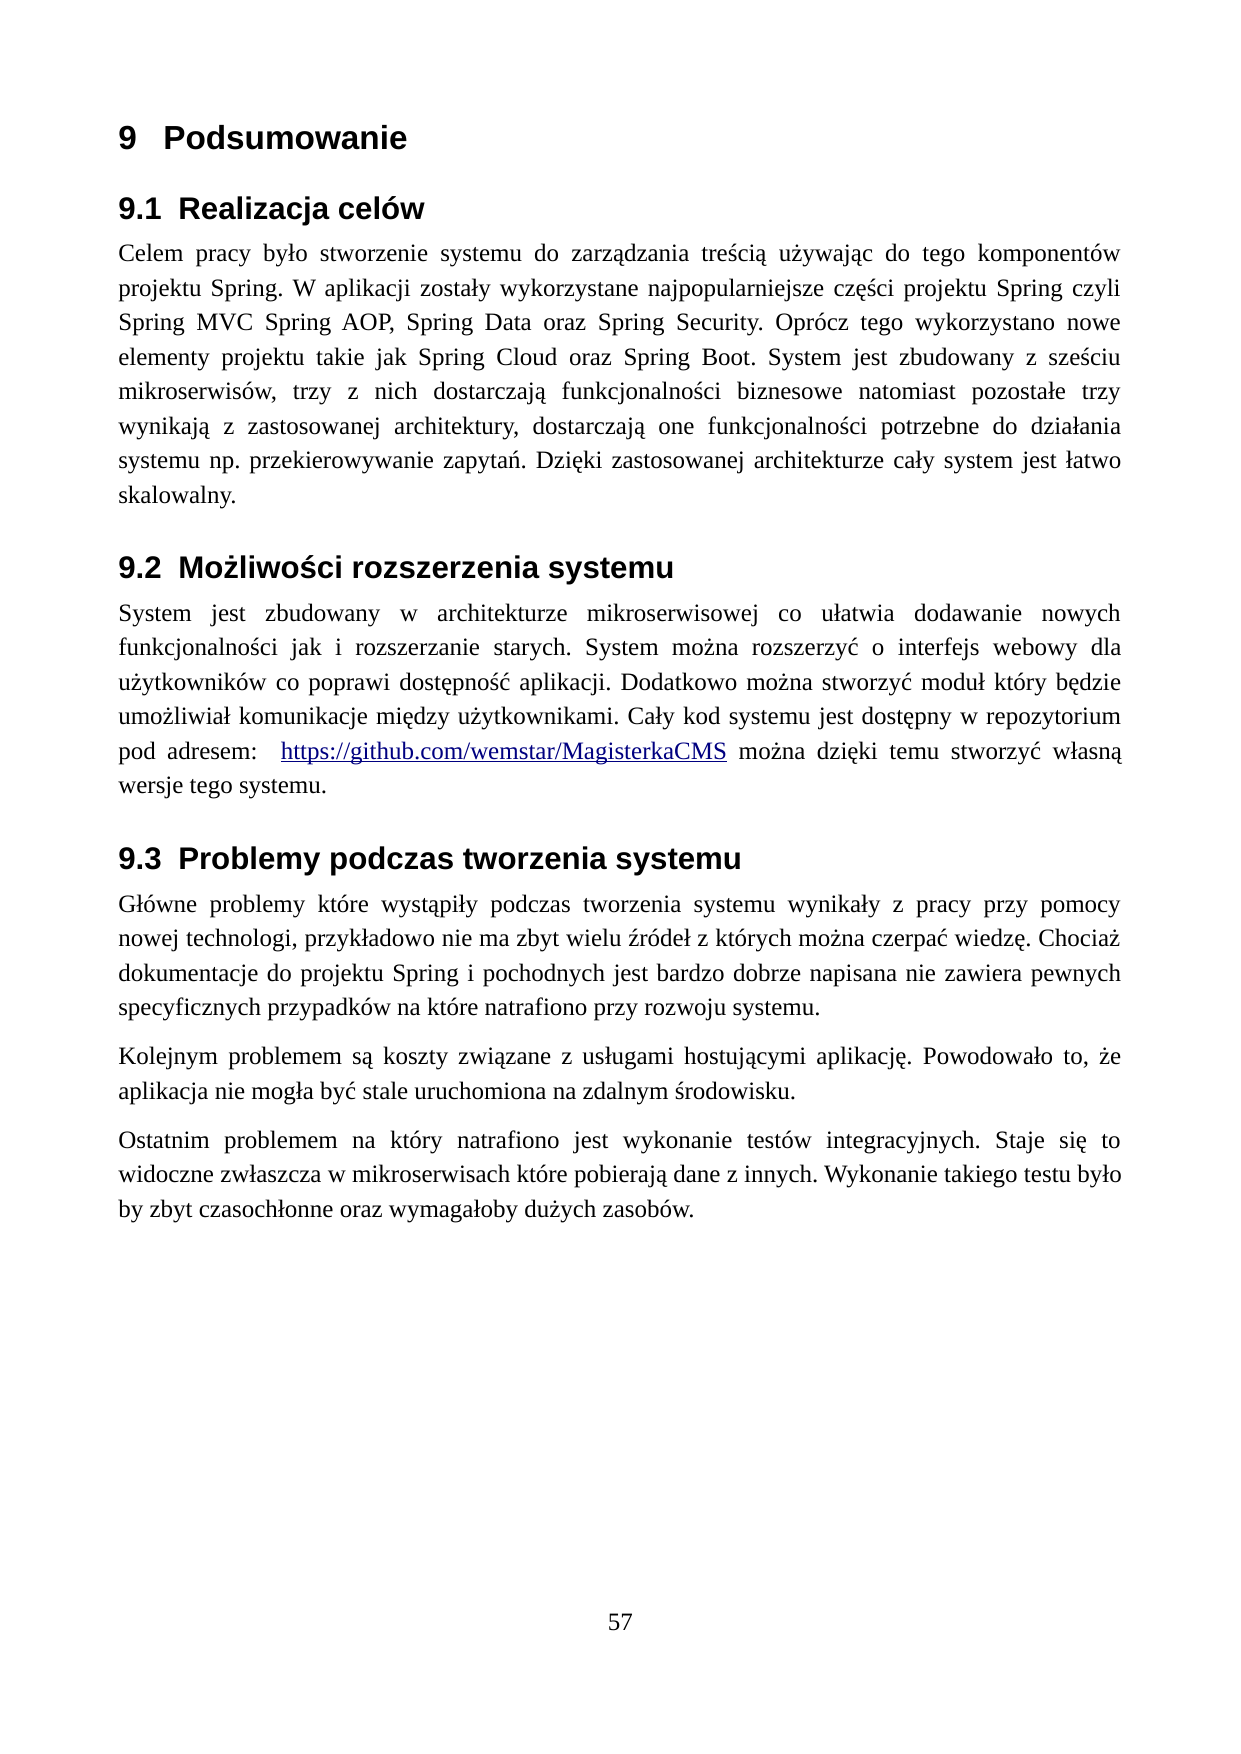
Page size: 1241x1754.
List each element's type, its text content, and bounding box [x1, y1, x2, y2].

subtitle Podsumowanie [118, 118, 1122, 157]
subtitle Możliwości rozszerzenia systemu [118, 549, 1122, 586]
subtitle Realizacja celów [118, 190, 1122, 226]
text Celem pracy było stworzenie systemu do zarządzania treścią używając do tego komponentów projektu Spring. W aplikacji zostały wykorzystane najpopularniejsze części projektu Spring czyli Spring MVC Spring AOP, Spring Data oraz Spring Security. Oprócz tego wykorzystano nowe elementy projektu takie jak Spring Cloud oraz Spring Boot. System jest zbudowany z sześciu mikroserwisów, trzy z nich dostarczają funkcjonalności biznesowe natomiast pozostałe trzy wynikają z zastosowanej architektury, dostarczają one funkcjonalności potrzebne do działania systemu np. przekierowywanie zapytań. Dzięki zastosowanej architekturze cały system jest łatwo skalowalny. [118, 238, 1122, 508]
text System jest zbudowany w architekturze mikroserwisowej co ułatwia dodawanie nowych funkcjonalności jak i rozszerzanie starych. System można rozszerzyć o interfejs webowy dla użytkowników co poprawi dostępność aplikacji. Dodatkowo można stworzyć moduł który będzie umożliwiał komunikacje między użytkownikami. Cały kod systemu jest dostępny w repozytorium pod adresem: https://github.com/wemstar/MagisterkaCMS można dzięki temu stworzyć własną wersje tego systemu. [118, 598, 1122, 799]
subtitle Problemy podczas tworzenia systemu [118, 840, 1122, 876]
text Kolejnym problemem są koszty związane z usługami hostującymi aplikację. Powodowało to, że aplikacja nie mogła być stale uruchomiona na zdalnym środowisku. [118, 1041, 1122, 1104]
text Ostatnim problemem na który natrafiono jest wykonanie testów integracyjnych. Staje się to widoczne zwłaszcza w mikroserwisach które pobierają dane z innych. Wykonanie takiego testu było by zbyt czasochłonne oraz wymagałoby dużych zasobów. [118, 1125, 1122, 1222]
text Główne problemy które wystąpiły podczas tworzenia systemu wynikały z pracy przy pomocy nowej technologi, przykładowo nie ma zbyt wielu źródeł z których można czerpać wiedzę. Chociaż dokumentacje do projektu Spring i pochodnych jest bardzo dobrze napisana nie zawiera pewnych specyficznych przypadków na które natrafiono przy rozwoju systemu. [118, 889, 1122, 1021]
